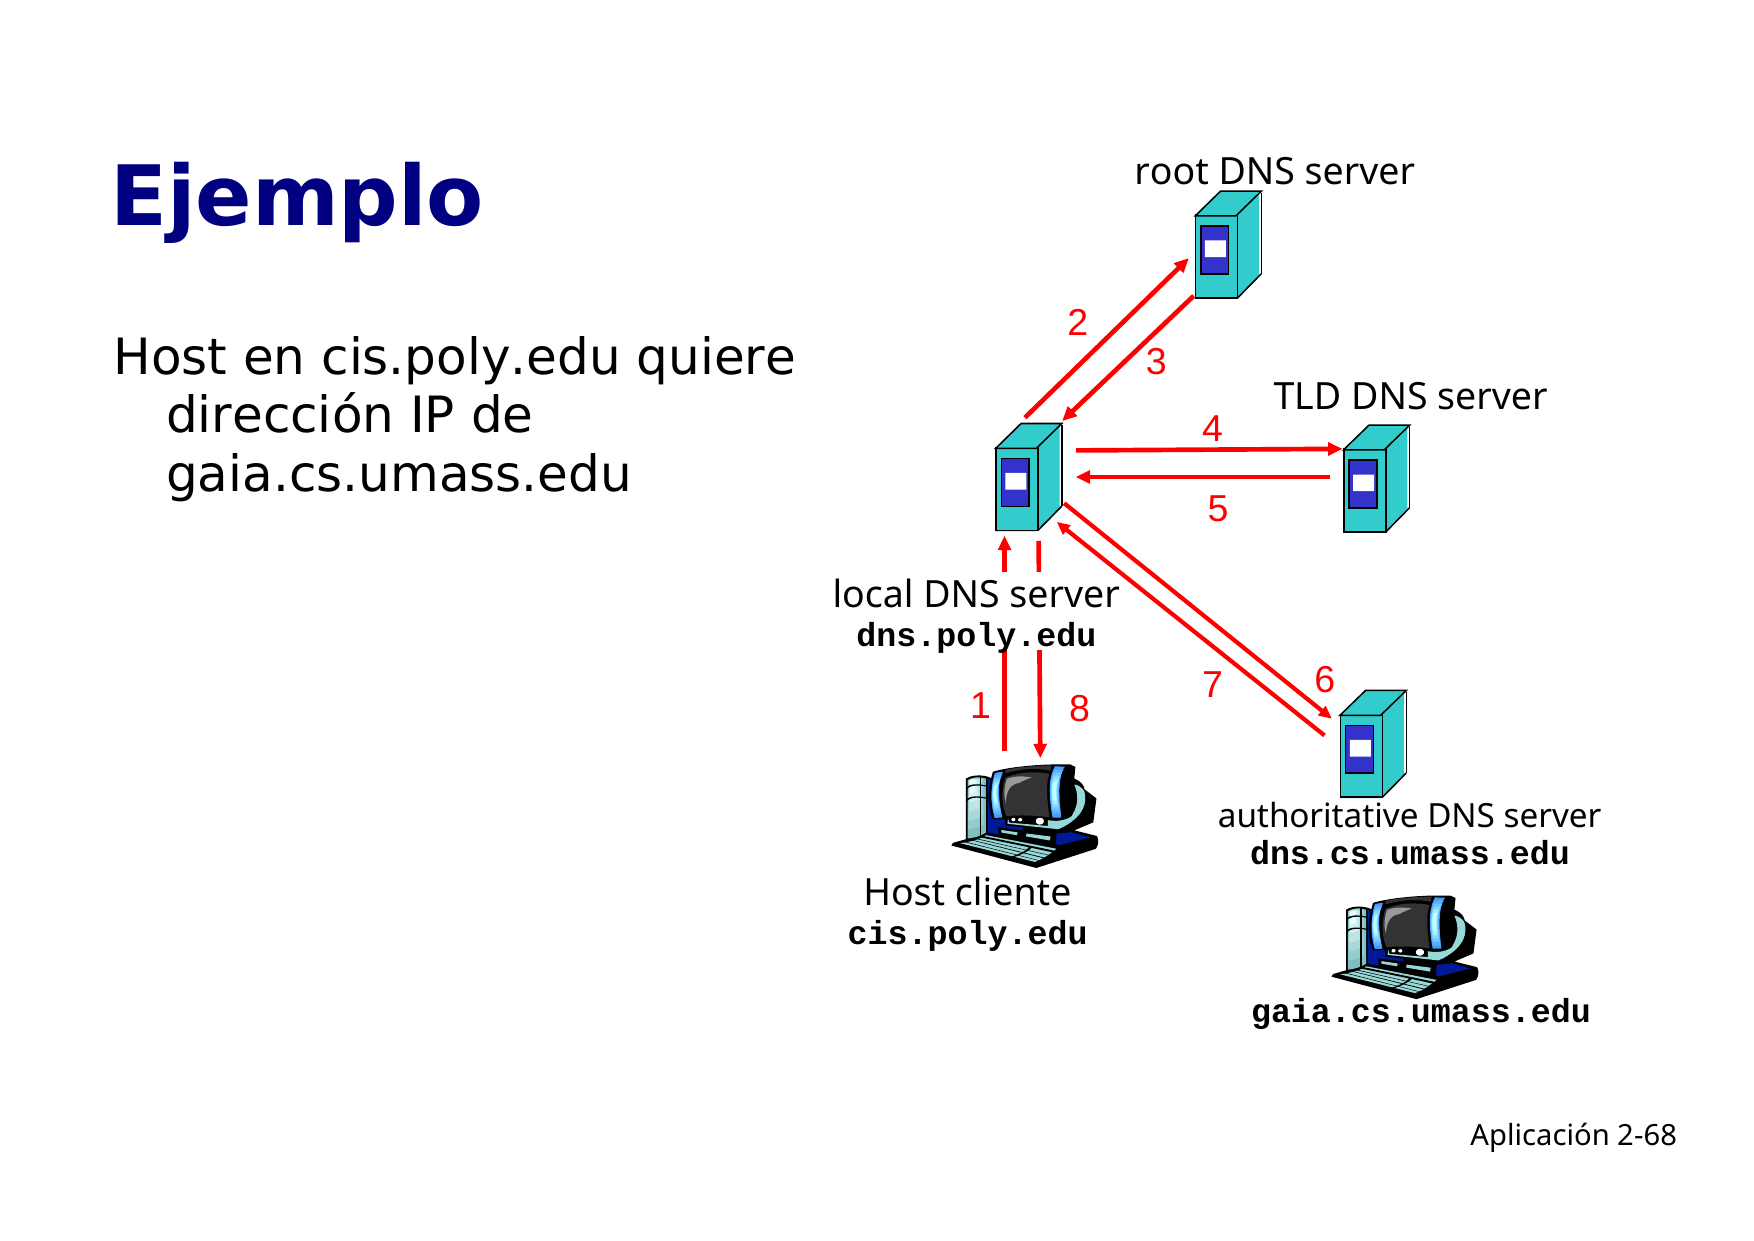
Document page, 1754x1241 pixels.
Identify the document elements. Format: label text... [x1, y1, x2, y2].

text_box 6 [1299, 696, 1313, 708]
text_box [1340, 690, 1407, 784]
text_box 8 [1054, 679, 1105, 737]
text_box 6 [1299, 650, 1350, 708]
text_box [1136, 589, 1145, 650]
text_box 3 [1131, 333, 1182, 391]
list Host en cis.poly.edu quiere dirección IP de gaia.cs.umass.edu [95, 320, 865, 1125]
text_box 7 [1229, 655, 1238, 662]
text_box TLD DNS server [1230, 361, 1591, 429]
text_box [1343, 429, 1408, 533]
text_box 2 [1052, 305, 1103, 352]
text_box [995, 423, 1062, 532]
text_box gaia.cs.umass.edu [1236, 987, 1607, 1041]
title Ejemplo [95, 88, 1671, 305]
text_box [1136, 572, 1145, 588]
text_box 4 [1187, 400, 1238, 458]
text_box Host cliente cis.poly.edu [865, 858, 1103, 963]
picture [1331, 894, 1481, 1000]
text_box 7 [1187, 655, 1238, 713]
text_box authoritative DNS server dns.cs.umass.edu [1203, 784, 1618, 883]
text_box 5 [1192, 480, 1244, 538]
picture [951, 763, 1101, 858]
text_box 1 [955, 676, 1006, 734]
text_box local DNS server dns.poly.edu [865, 560, 1136, 665]
